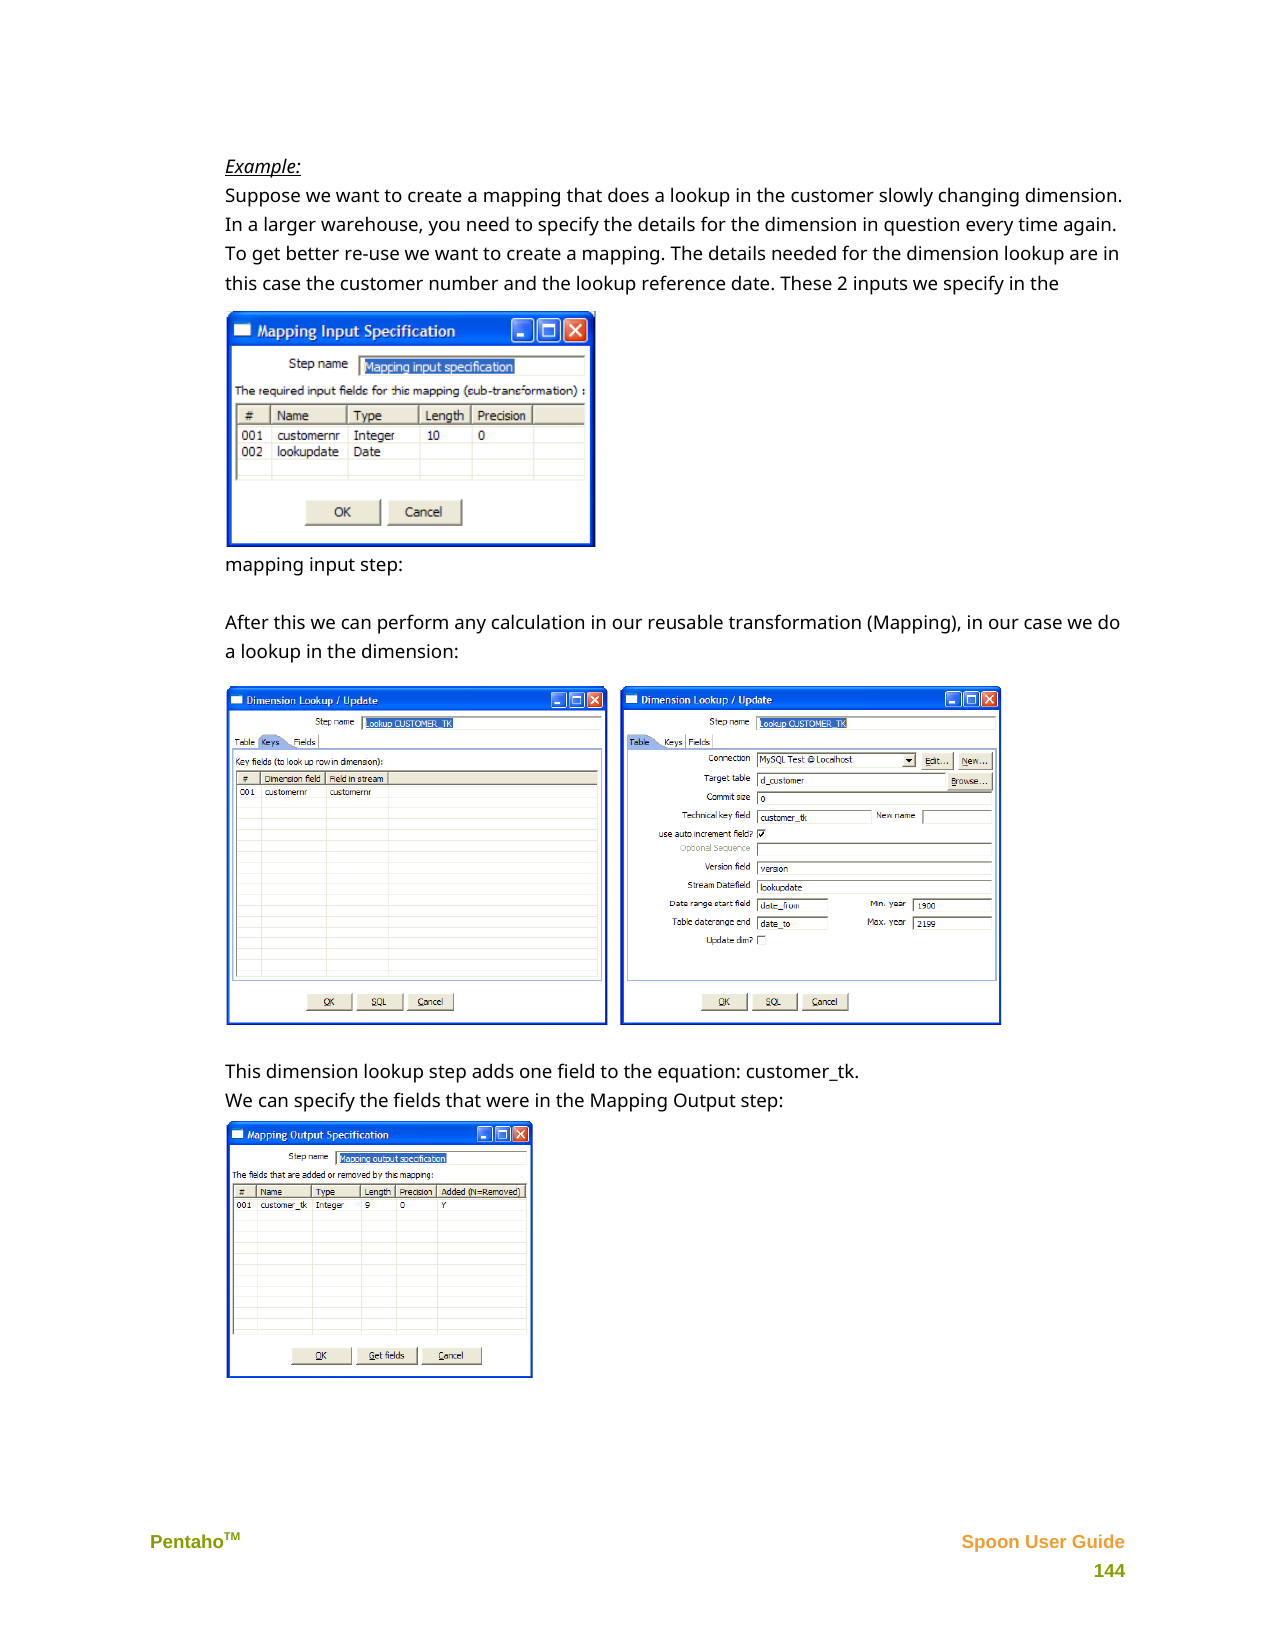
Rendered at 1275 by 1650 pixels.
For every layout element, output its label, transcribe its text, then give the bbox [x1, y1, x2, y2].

text After this we can perform any calculation in our reusable transformation (Mapping), in our case we do a lookup in the dimension: [225, 606, 1125, 665]
text We can specify the fields that were in the Mapping Output step: [225, 1084, 1125, 1114]
text This dimension lookup step adds one field to the equation: customer_tk. [225, 1055, 1125, 1084]
text Suppose we want to create a mapping that does a lookup in the customer slowly changing dimension. In a larger warehouse, you need to specify the details for the dimension in question every time again. To get better re-use we want to create a mapping. The details needed for the dimension lookup are in this case the customer number and the lookup reference date. These 2 inputs we specify in the mapping input step: [225, 179, 1125, 577]
text Example: [225, 150, 1125, 179]
